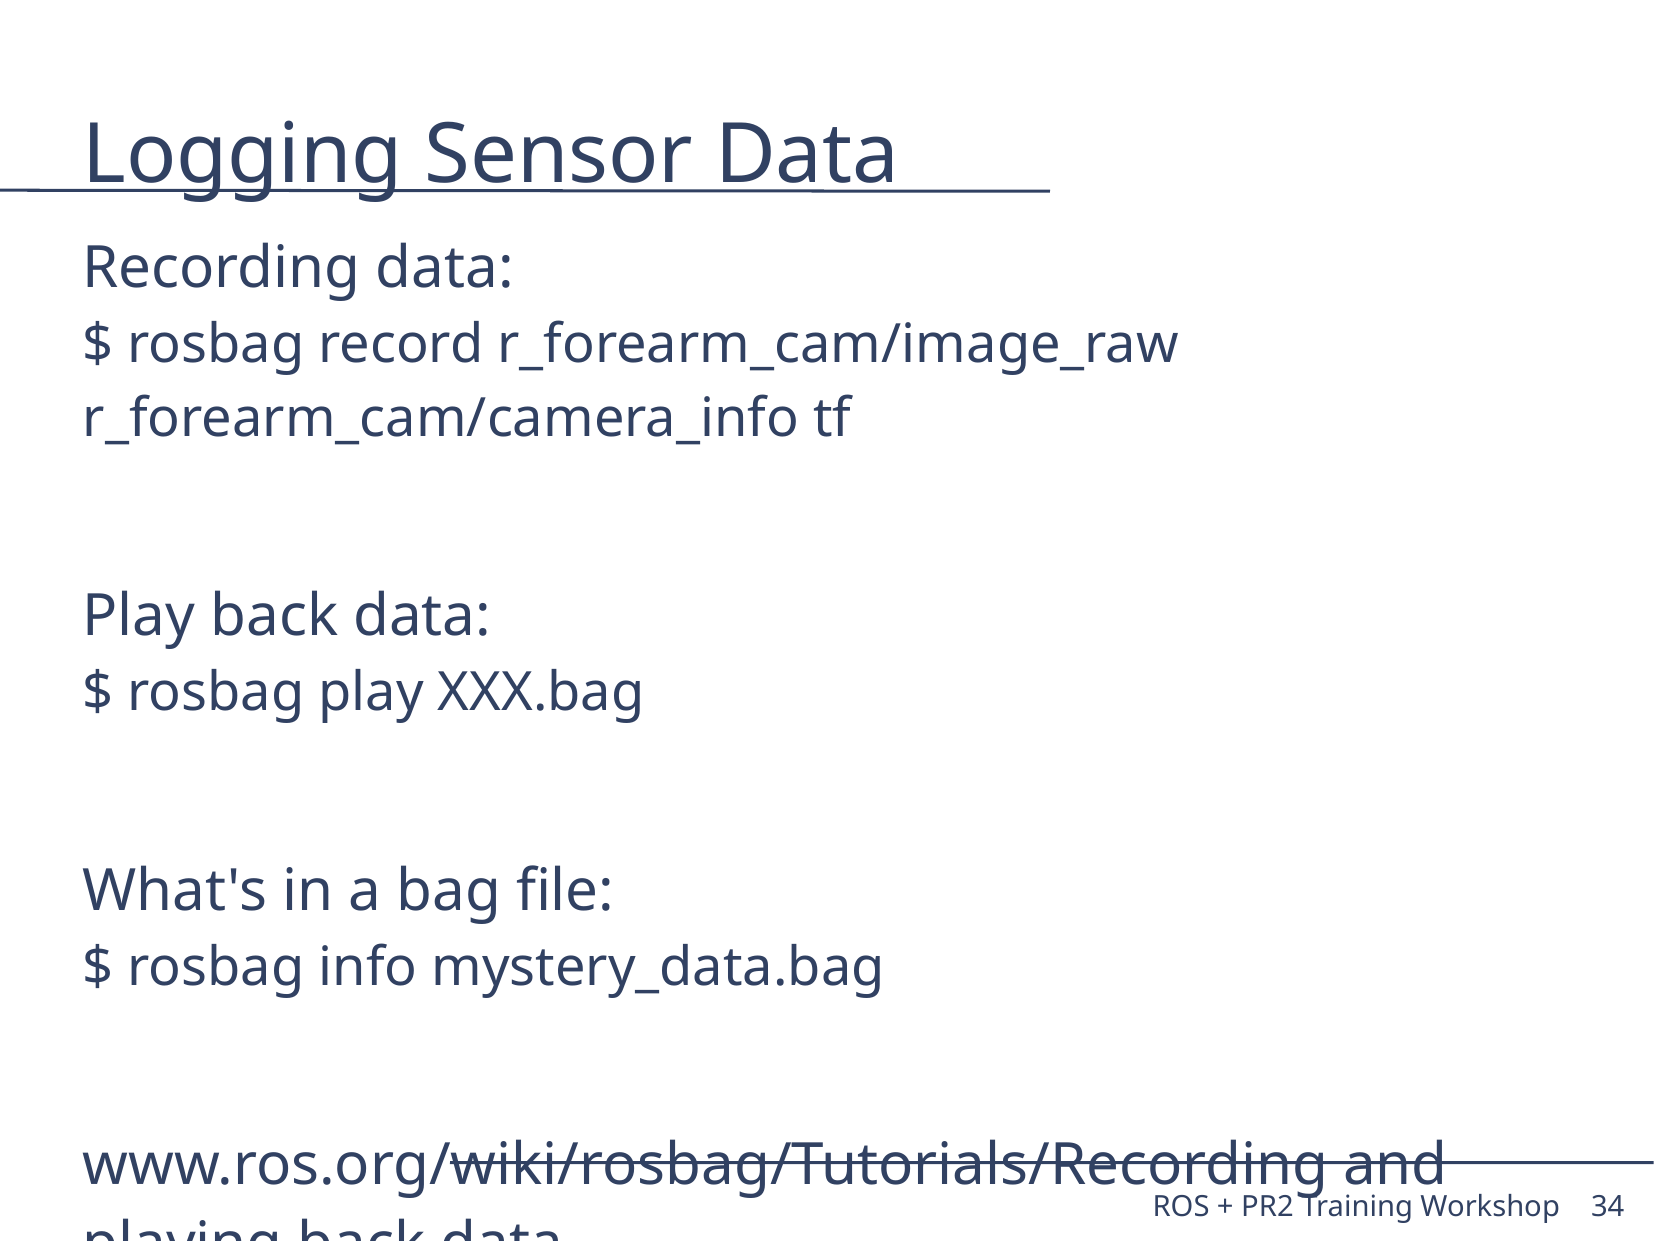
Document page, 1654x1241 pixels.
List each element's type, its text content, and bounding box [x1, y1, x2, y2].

title Logging Sensor Data [82, 75, 1571, 225]
list Recording data: $ rosbag record r_forearm_cam/image_raw r_forearm_cam/camera_info tf Play back data: $ rosbag play XXX.bag What's in a bag file: $ rosbag info mystery_data.bag www.ros.org/wiki/rosbag/Tutorials/Recording and playing back data [82, 225, 1613, 1163]
